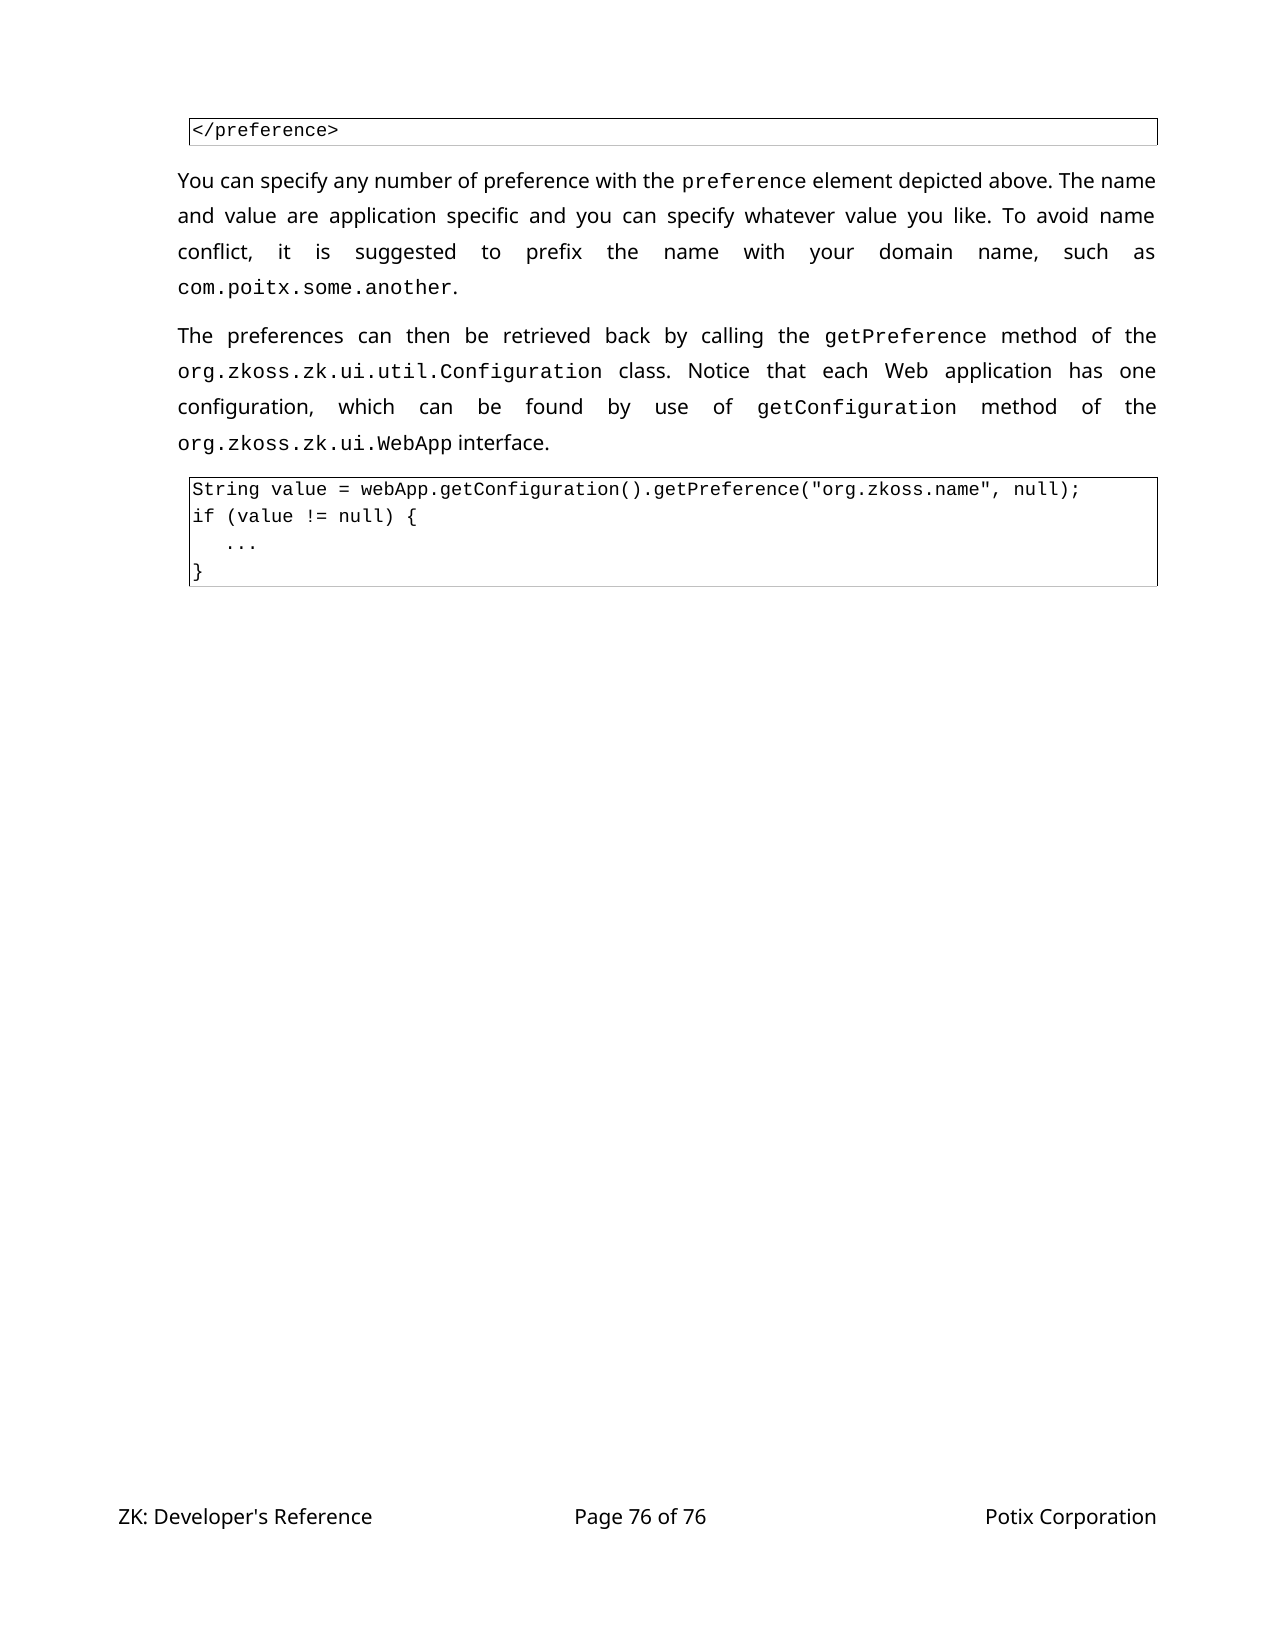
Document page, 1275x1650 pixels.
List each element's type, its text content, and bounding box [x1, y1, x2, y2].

text </preference> [190, 119, 1157, 145]
text String value = webApp.getConfiguration().getPreference("org.zkoss.name", null); [190, 478, 1157, 501]
text ... [190, 531, 1157, 556]
text You can specify any number of preference with the preference element depicted above. The name and value are application specific and you can specify whatever value you like. To avoid name conflict, it is suggested to prefix the name with your domain name, such as com.poitx.some.another. [177, 166, 1157, 301]
text The preferences can then be retrieved back by calling the getPreference method of the org.zkoss.zk.ui.util.Configuration class. Notice that each Web application has one configuration, which can be found by use of getConfiguration method of the org.zkoss.zk.ui.WebApp interface. [177, 321, 1157, 456]
text } [190, 558, 1157, 586]
text if (value != null) { [190, 504, 1157, 528]
